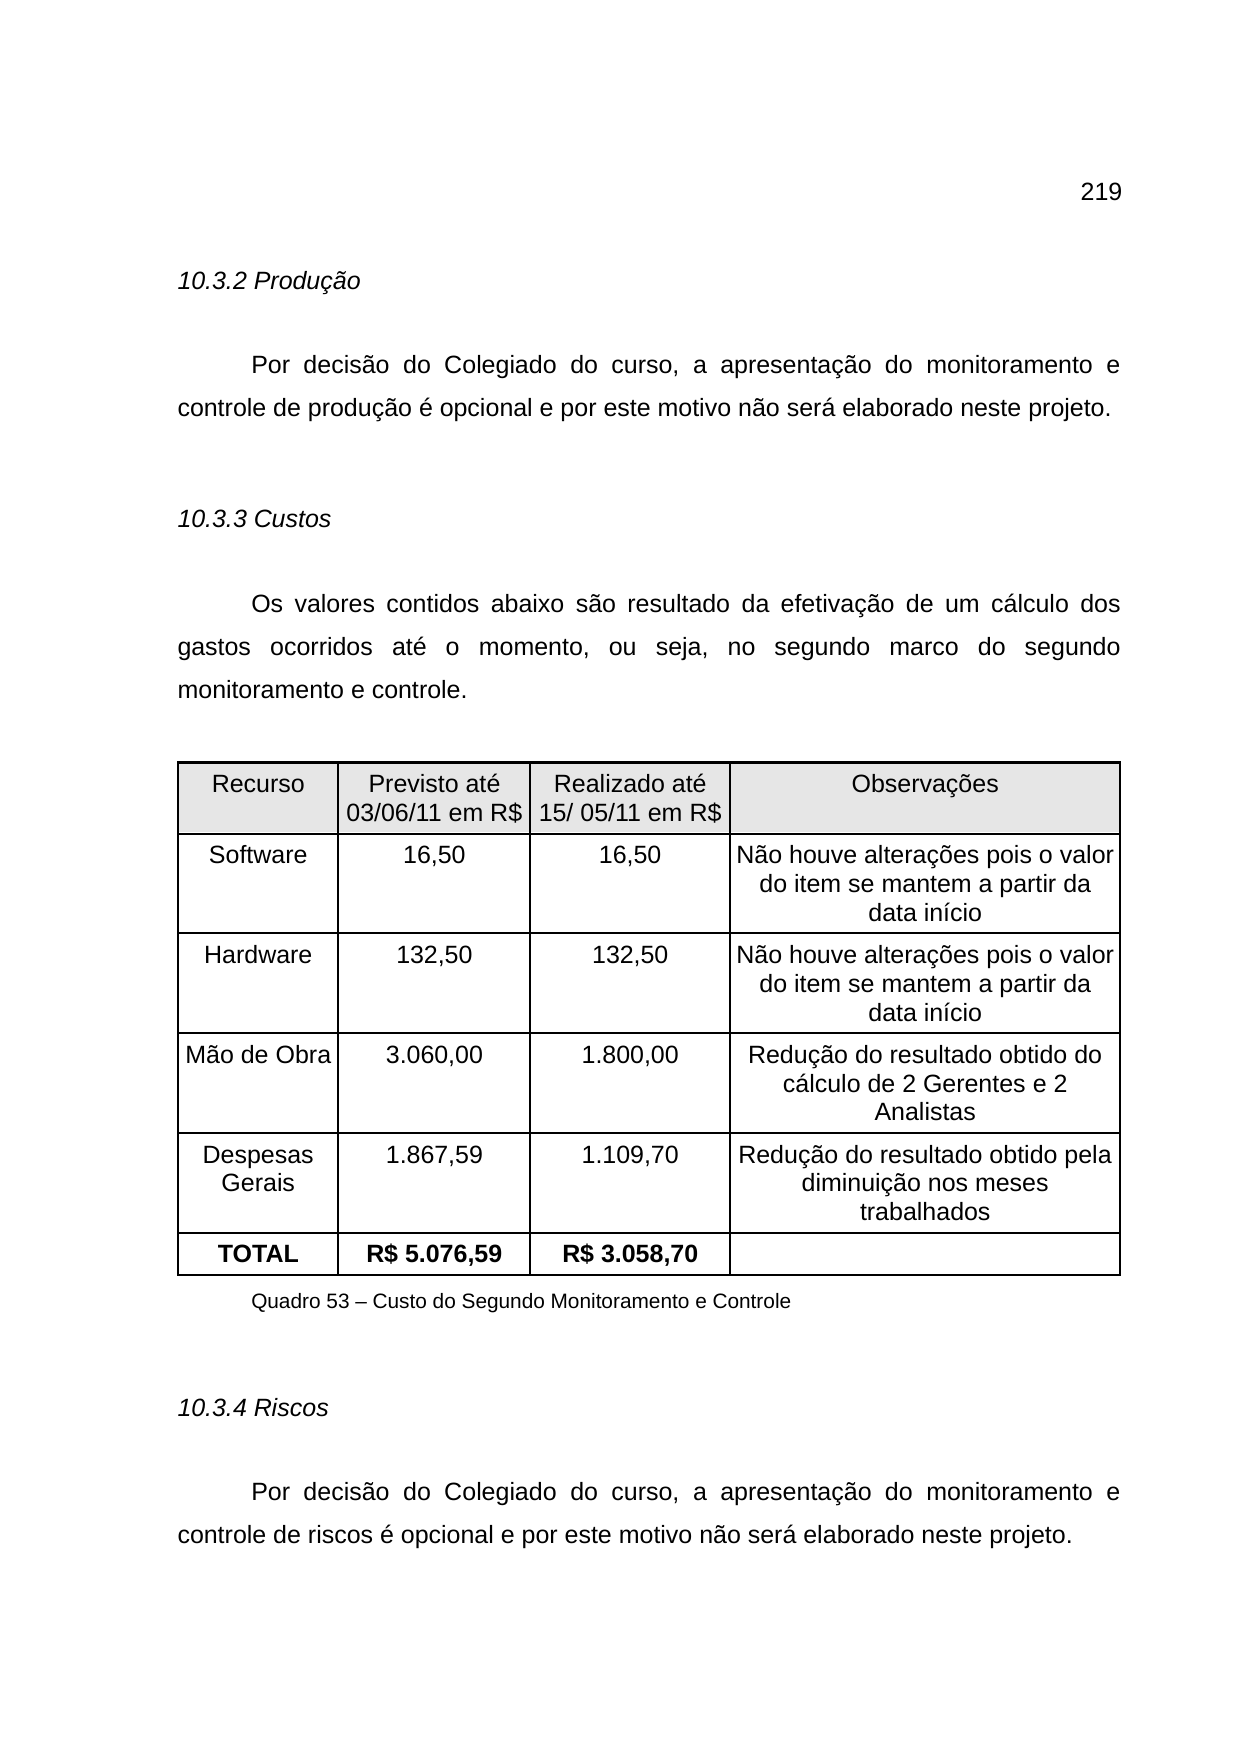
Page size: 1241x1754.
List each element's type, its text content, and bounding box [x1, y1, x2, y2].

text Quadro 53 – Custo do Segundo Monitoramento e Controle [177, 1288, 1122, 1312]
table_cell 1.800,00 [531, 1034, 729, 1132]
subtitle 10.3.3 Custos [177, 504, 1122, 533]
table_cell Não houve alterações pois o valor do item se mantem a partir da data início [731, 934, 1119, 1032]
subtitle 10.3.4 Riscos [177, 1393, 1122, 1422]
table_cell 16,50 [339, 835, 529, 932]
table_cell Não houve alterações pois o valor do item se mantem a partir da data início [731, 835, 1119, 932]
table_header Observações [731, 764, 1119, 832]
table_cell 1.109,70 [531, 1134, 729, 1232]
table_cell Redução do resultado obtido do cálculo de 2 Gerentes e 2 Analistas [731, 1034, 1119, 1132]
table_cell R$ 5.076,59 [339, 1234, 529, 1274]
table_cell Hardware [179, 934, 337, 1032]
table_header Recurso [179, 764, 337, 832]
table_cell Software [179, 835, 337, 932]
table_cell 132,50 [339, 934, 529, 1032]
table_cell R$ 3.058,70 [531, 1234, 729, 1274]
table_header Previsto até 03/06/11 em R$ [339, 764, 529, 832]
text Por decisão do Colegiado do curso, a apresentação do monitoramento e controle de produção é opcional e por este motivo não será elaborado neste projeto. [177, 350, 1122, 422]
table_cell Despesas Gerais [179, 1134, 337, 1232]
table_header Realizado até 15/ 05/11 em R$ [531, 764, 729, 832]
table_cell 1.867,59 [339, 1134, 529, 1232]
table_cell Redução do resultado obtido pela diminuição nos meses trabalhados [731, 1134, 1119, 1232]
subtitle 10.3.2 Produção [177, 266, 1122, 294]
table_cell TOTAL [179, 1234, 337, 1274]
table_cell Mão de Obra [179, 1034, 337, 1132]
table_cell 132,50 [531, 934, 729, 1032]
table_cell 16,50 [531, 835, 729, 932]
text Os valores contidos abaixo são resultado da efetivação de um cálculo dos gastos ocorridos até o momento, ou seja, no segundo marco do segundo monitoramento e controle. [177, 589, 1122, 704]
table_cell [731, 1234, 1119, 1274]
table_cell 3.060,00 [339, 1034, 529, 1132]
text Por decisão do Colegiado do curso, a apresentação do monitoramento e controle de riscos é opcional e por este motivo não será elaborado neste projeto. [177, 1477, 1122, 1549]
